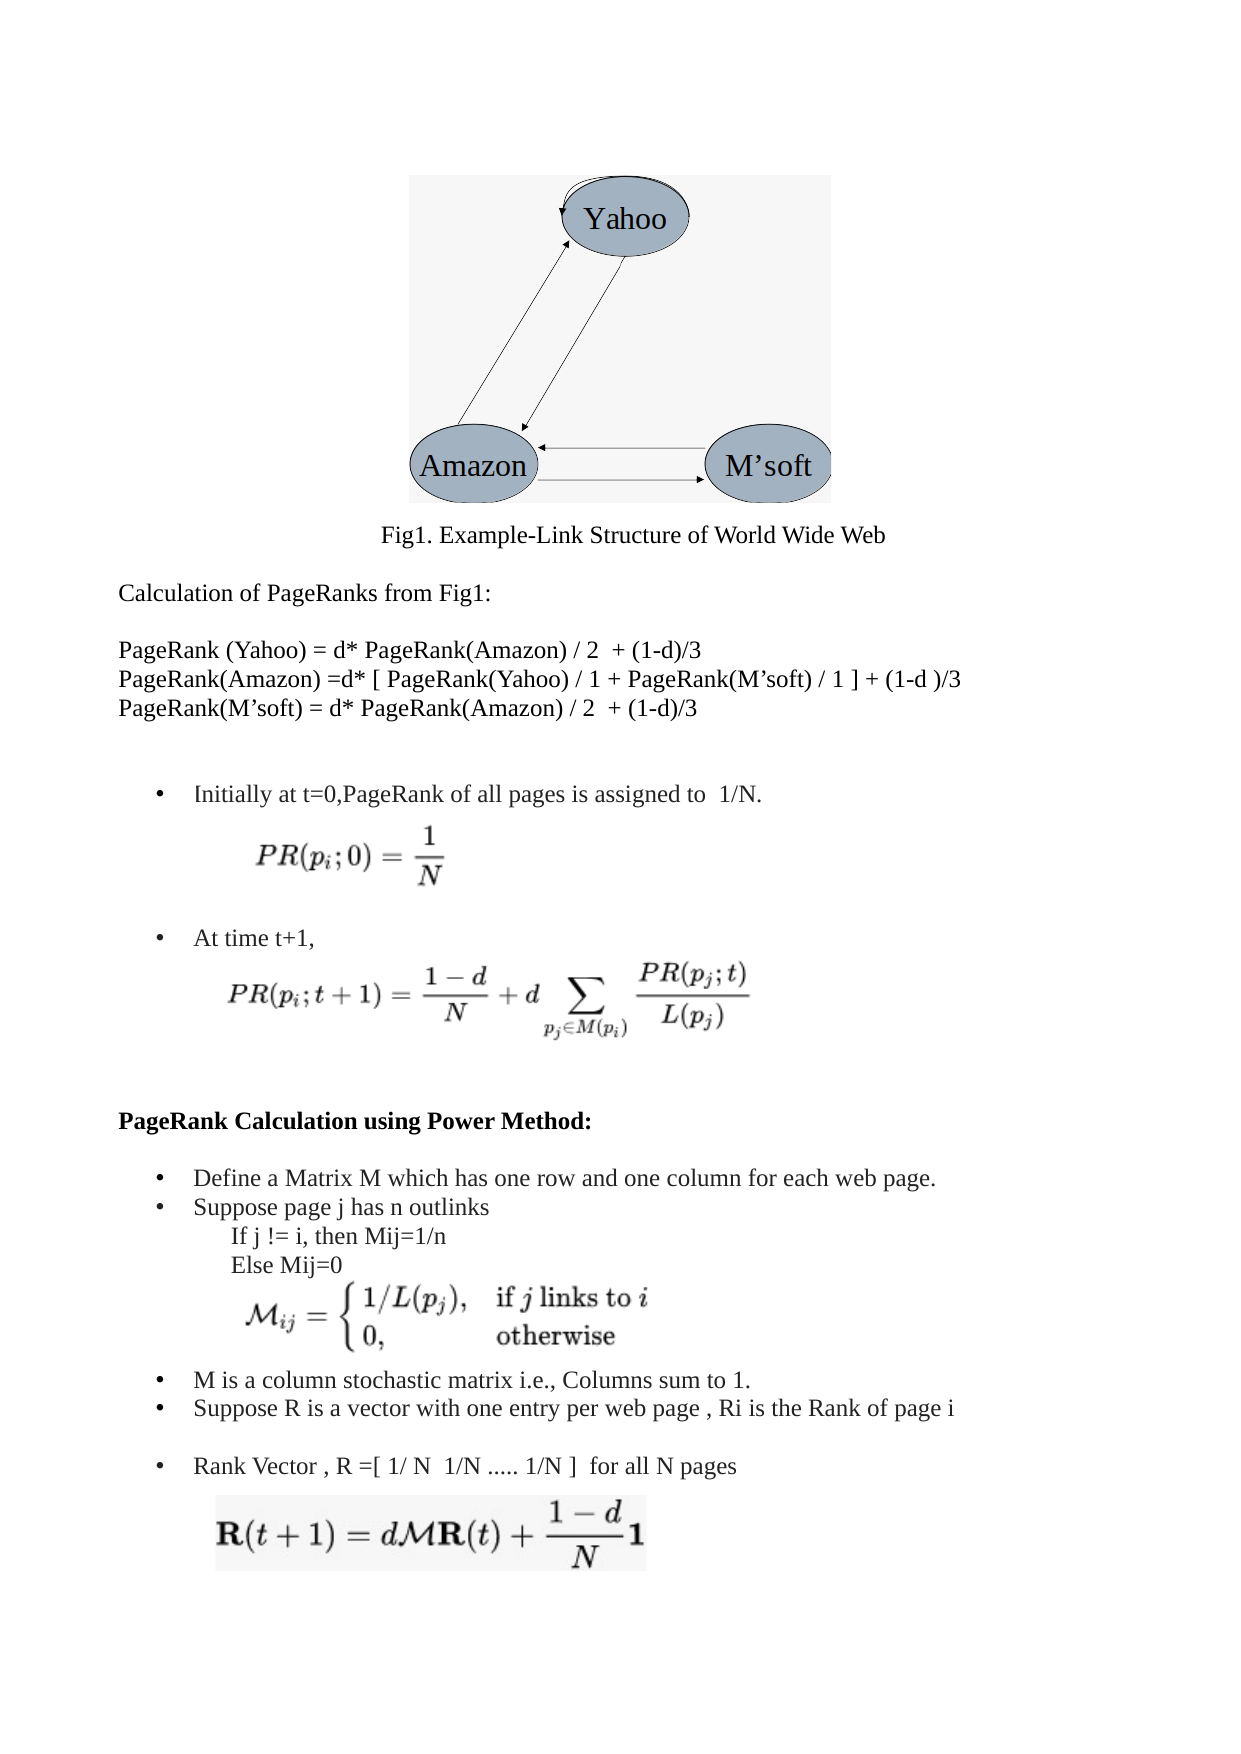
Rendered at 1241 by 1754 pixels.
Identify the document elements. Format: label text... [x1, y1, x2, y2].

text PageRank (Yahoo) = d* PageRank(Amazon) / 2 + (1-d)/3 [118, 636, 1122, 664]
list M is a column stochastic matrix i.e., Columns sum to 1. [156, 1365, 1122, 1393]
picture [243, 1278, 663, 1356]
list Initially at t=0,PageRank of all pages is assigned to 1/N. [156, 779, 1122, 808]
list Suppose R is a vector with one entry per web page , Ri is the Rank of page i [156, 1393, 1122, 1422]
picture [215, 1495, 647, 1571]
list If j != i, then Mij=1/n [156, 1221, 1122, 1250]
text Fig1. Example-Link Structure of World Wide Web [118, 521, 1122, 549]
picture [254, 823, 449, 888]
text PageRank(M’soft) = d* PageRank(Amazon) / 2 + (1-d)/3 [118, 693, 1122, 722]
list Suppose page j has n outlinks [156, 1192, 1122, 1221]
text PageRank(Amazon) =d* [ PageRank(Yahoo) / 1 + PageRank(M’soft) / 1 ] + (1-d )/3 [118, 664, 1122, 693]
list At time t+1, [156, 923, 1122, 952]
picture [225, 959, 755, 1046]
list Define a Matrix M which has one row and one column for each web page. [156, 1163, 1122, 1192]
list Else Mij=0 [156, 1250, 1122, 1278]
picture [409, 175, 832, 503]
list Rank Vector , R =[ 1/ N 1/N ..... 1/N ] for all N pages [156, 1451, 1122, 1480]
text PageRank Calculation using Power Method: [118, 1106, 1122, 1135]
text Calculation of PageRanks from Fig1: [118, 578, 1122, 607]
